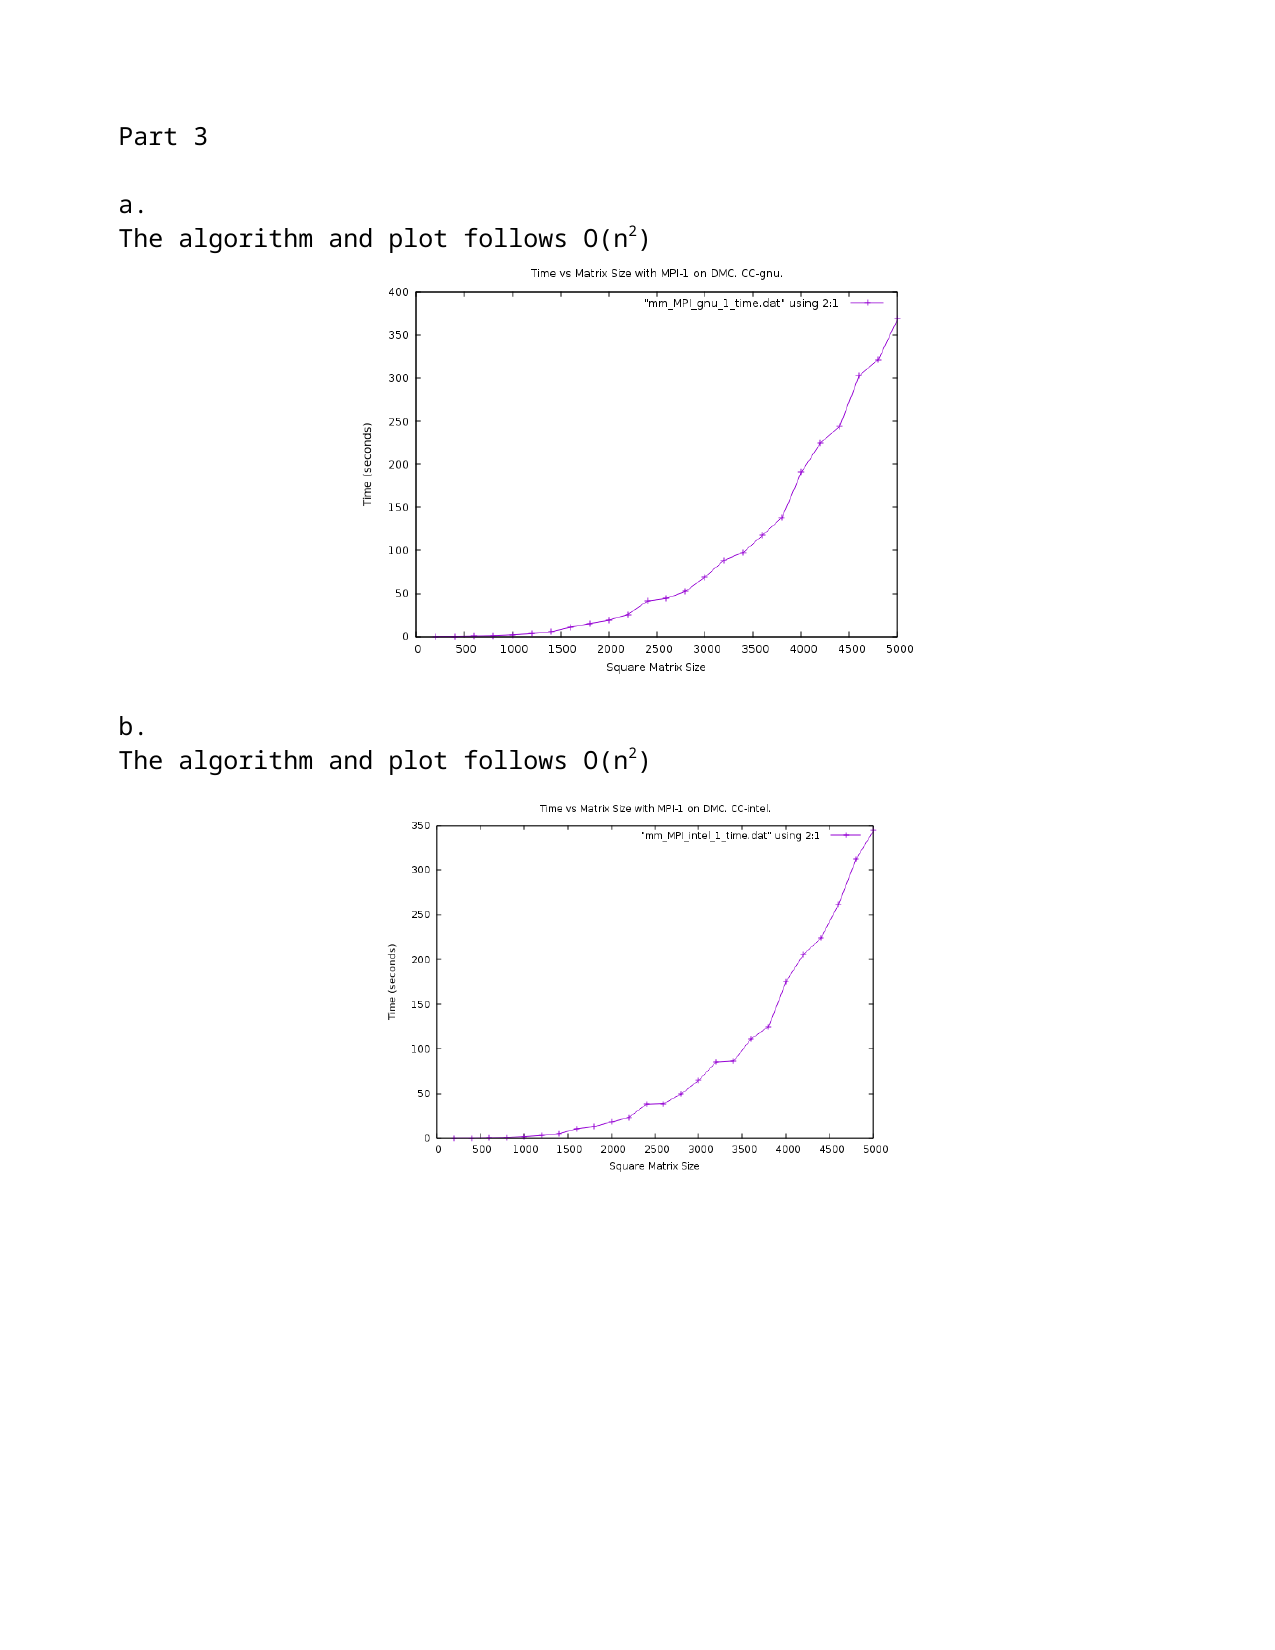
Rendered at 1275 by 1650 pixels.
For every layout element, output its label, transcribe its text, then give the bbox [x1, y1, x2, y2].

text Part 3 [118, 118, 1157, 152]
picture [357, 254, 918, 675]
text b. [118, 709, 1157, 743]
text a. [118, 186, 1157, 220]
picture [383, 791, 892, 1173]
text The algorithm and plot follows O(n2) [118, 743, 1157, 777]
text The algorithm and plot follows O(n2) [118, 220, 1157, 254]
